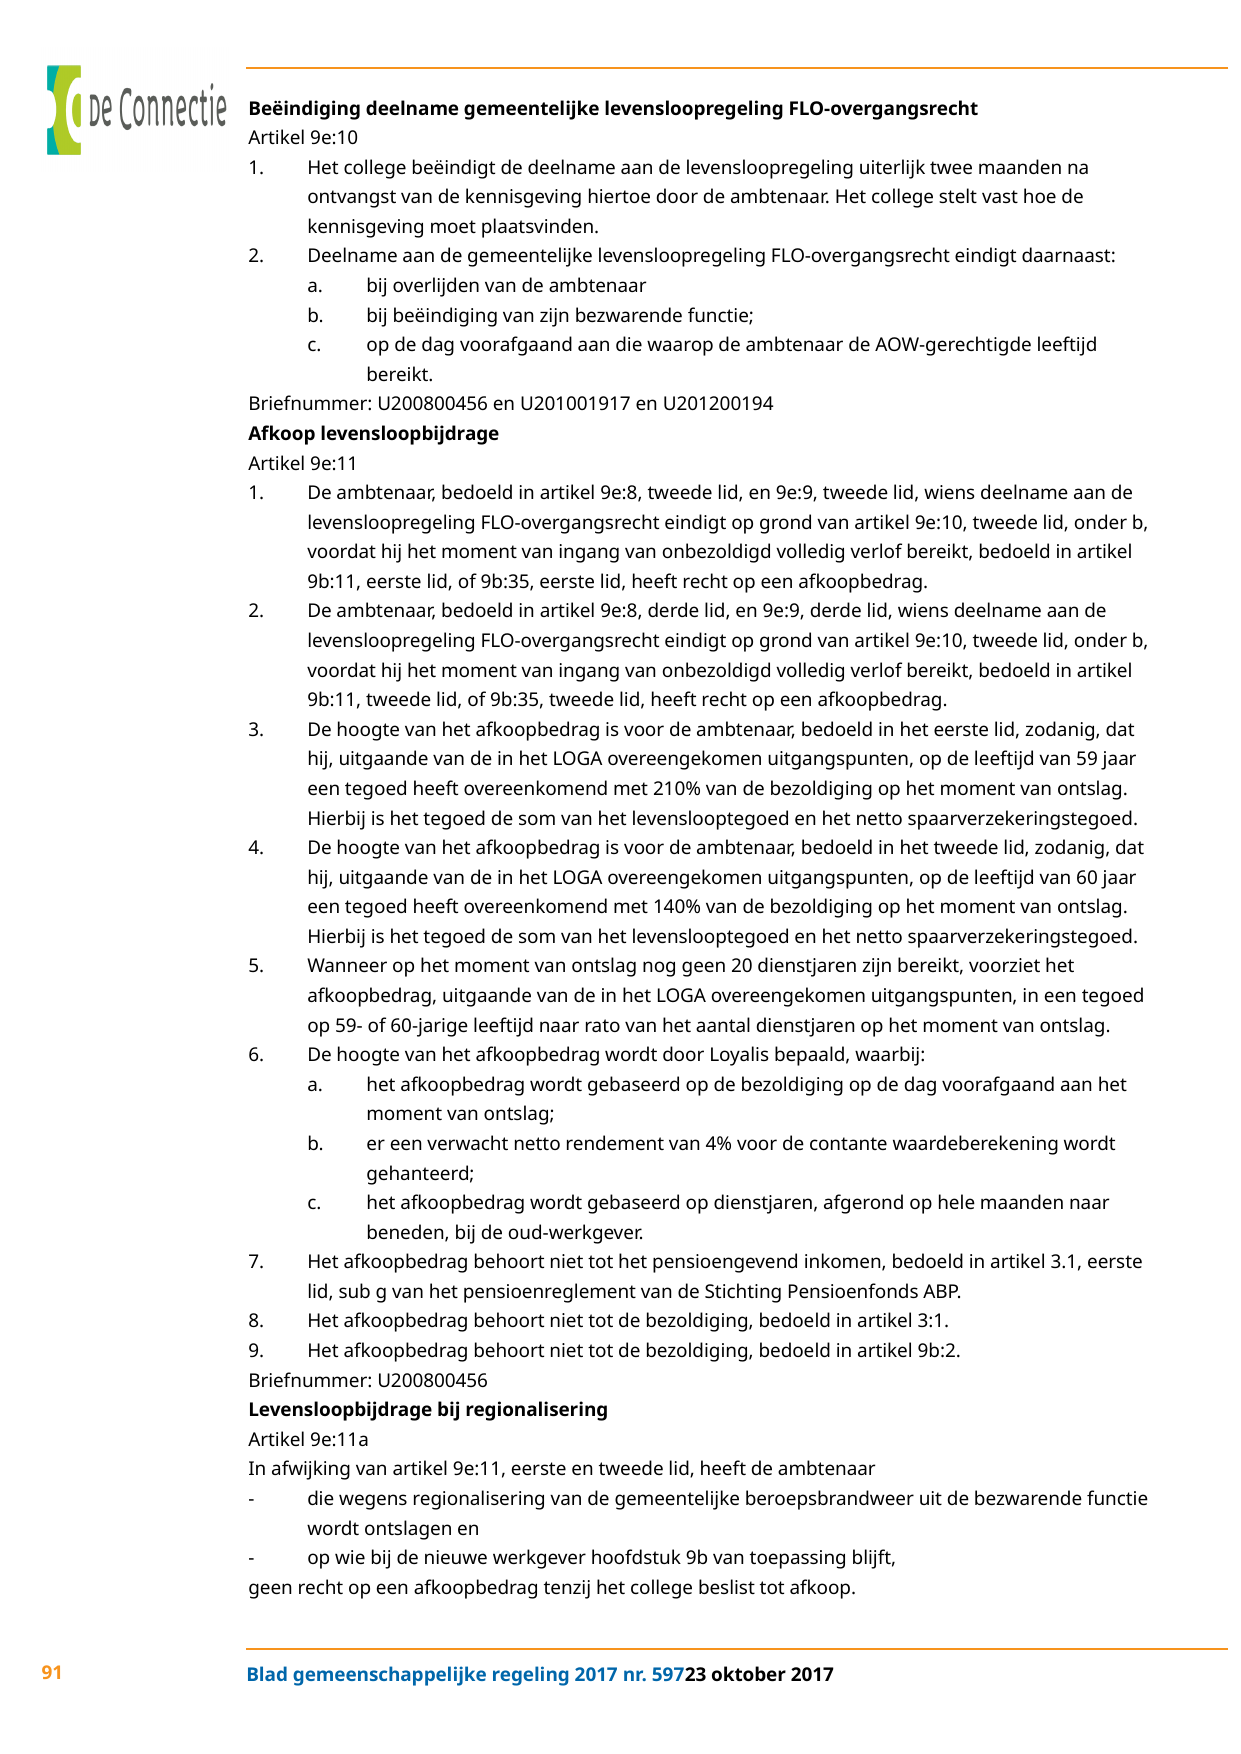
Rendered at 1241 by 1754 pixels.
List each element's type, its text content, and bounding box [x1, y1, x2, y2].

list op wie bij de nieuwe werkgever hoofdstuk 9b van toepassing blijft, [248, 1544, 1152, 1570]
text Afkoop levensloopbijdrage [248, 420, 1152, 446]
list het afkoopbedrag wordt gebaseerd op de bezoldiging op de dag voorafgaand aan het moment van ontslag; [307, 1071, 1152, 1126]
list het afkoopbedrag wordt gebaseerd op dienstjaren, afgerond op hele maanden naar beneden, bij de oud-werkgever. [307, 1189, 1152, 1245]
list De ambtenaar, bedoeld in artikel 9e:8, tweede lid, en 9e:9, tweede lid, wiens deelname aan de levensloopregeling FLO-overgangsrecht eindigt op grond van artikel 9e:10, tweede lid, onder b, voordat hij het moment van ingang van onbezoldigd volledig verlof bereikt, bedoeld in artikel 9b:11, eerste lid, of 9b:35, eerste lid, heeft recht op een afkoopbedrag. [248, 479, 1152, 594]
list Wanneer op het moment van ontslag nog geen 20 dienstjaren zijn bereikt, voorziet het afkoopbedrag, uitgaande van de in het LOGA overeengekomen uitgangspunten, in een tegoed op 59- of 60-jarige leeftijd naar rato van het aantal dienstjaren op het moment van ontslag. [248, 953, 1152, 1038]
list Het afkoopbedrag behoort niet tot de bezoldiging, bedoeld in artikel 3:1. [248, 1308, 1152, 1333]
list Deelname aan de gemeentelijke levensloopregeling FLO-overgangsrecht eindigt daarnaast: [248, 243, 1152, 268]
list bij overlijden van de ambtenaar [307, 272, 1152, 298]
list die wegens regionalisering van de gemeentelijke beroepsbrandweer uit de bezwarende functie wordt ontslagen en [248, 1485, 1152, 1541]
text Beëindiging deelname gemeentelijke levensloopregeling FLO-overgangsrecht [248, 95, 1152, 121]
list De hoogte van het afkoopbedrag wordt door Loyalis bepaald, waarbij: [248, 1041, 1152, 1067]
text Artikel 9e:11 [248, 450, 1152, 476]
text Levensloopbijdrage bij regionalisering [248, 1396, 1152, 1422]
text geen recht op een afkoopbedrag tenzij het college beslist tot afkoop. [248, 1574, 1152, 1600]
picture [41, 47, 231, 172]
list De hoogte van het afkoopbedrag is voor de ambtenaar, bedoeld in het eerste lid, zodanig, dat hij, uitgaande van de in het LOGA overeengekomen uitgangspunten, op de leeftijd van 59 jaar een tegoed heeft overeenkomend met 210% van de bezoldiging op het moment van ontslag. Hierbij is het tegoed de som van het levenslooptegoed en het netto spaarverzekeringstegoed. [248, 716, 1152, 831]
list Het afkoopbedrag behoort niet tot het pensioengevend inkomen, bedoeld in artikel 3.1, eerste lid, sub g van het pensioenreglement van de Stichting Pensioenfonds ABP. [248, 1248, 1152, 1304]
text In afwijking van artikel 9e:11, eerste en tweede lid, heeft de ambtenaar [248, 1456, 1152, 1481]
list Het college beëindigt de deelname aan de levensloopregeling uiterlijk twee maanden na ontvangst van de kennisgeving hiertoe door de ambtenaar. Het college stelt vast hoe de kennisgeving moet plaatsvinden. [248, 154, 1152, 239]
list op de dag voorafgaand aan die waarop de ambtenaar de AOW-gerechtigde leeftijd bereikt. [307, 331, 1152, 387]
list Het afkoopbedrag behoort niet tot de bezoldiging, bedoeld in artikel 9b:2. [248, 1337, 1152, 1363]
list De ambtenaar, bedoeld in artikel 9e:8, derde lid, en 9e:9, derde lid, wiens deelname aan de levensloopregeling FLO-overgangsrecht eindigt op grond van artikel 9e:10, tweede lid, onder b, voordat hij het moment van ingang van onbezoldigd volledig verlof bereikt, bedoeld in artikel 9b:11, tweede lid, of 9b:35, tweede lid, heeft recht op een afkoopbedrag. [248, 598, 1152, 712]
text Briefnummer: U200800456 en U201001917 en U201200194 [248, 391, 1152, 416]
text Artikel 9e:11a [248, 1426, 1152, 1452]
text Briefnummer: U200800456 [248, 1367, 1152, 1393]
list bij beëindiging van zijn bezwarende functie; [307, 302, 1152, 328]
list er een verwacht netto rendement van 4% voor de contante waardeberekening wordt gehanteerd; [307, 1130, 1152, 1186]
list De hoogte van het afkoopbedrag is voor de ambtenaar, bedoeld in het tweede lid, zodanig, dat hij, uitgaande van de in het LOGA overeengekomen uitgangspunten, op de leeftijd van 60 jaar een tegoed heeft overeenkomend met 140% van de bezoldiging op het moment van ontslag. Hierbij is het tegoed de som van het levenslooptegoed en het netto spaarverzekeringstegoed. [248, 834, 1152, 949]
text Artikel 9e:10 [248, 124, 1152, 150]
